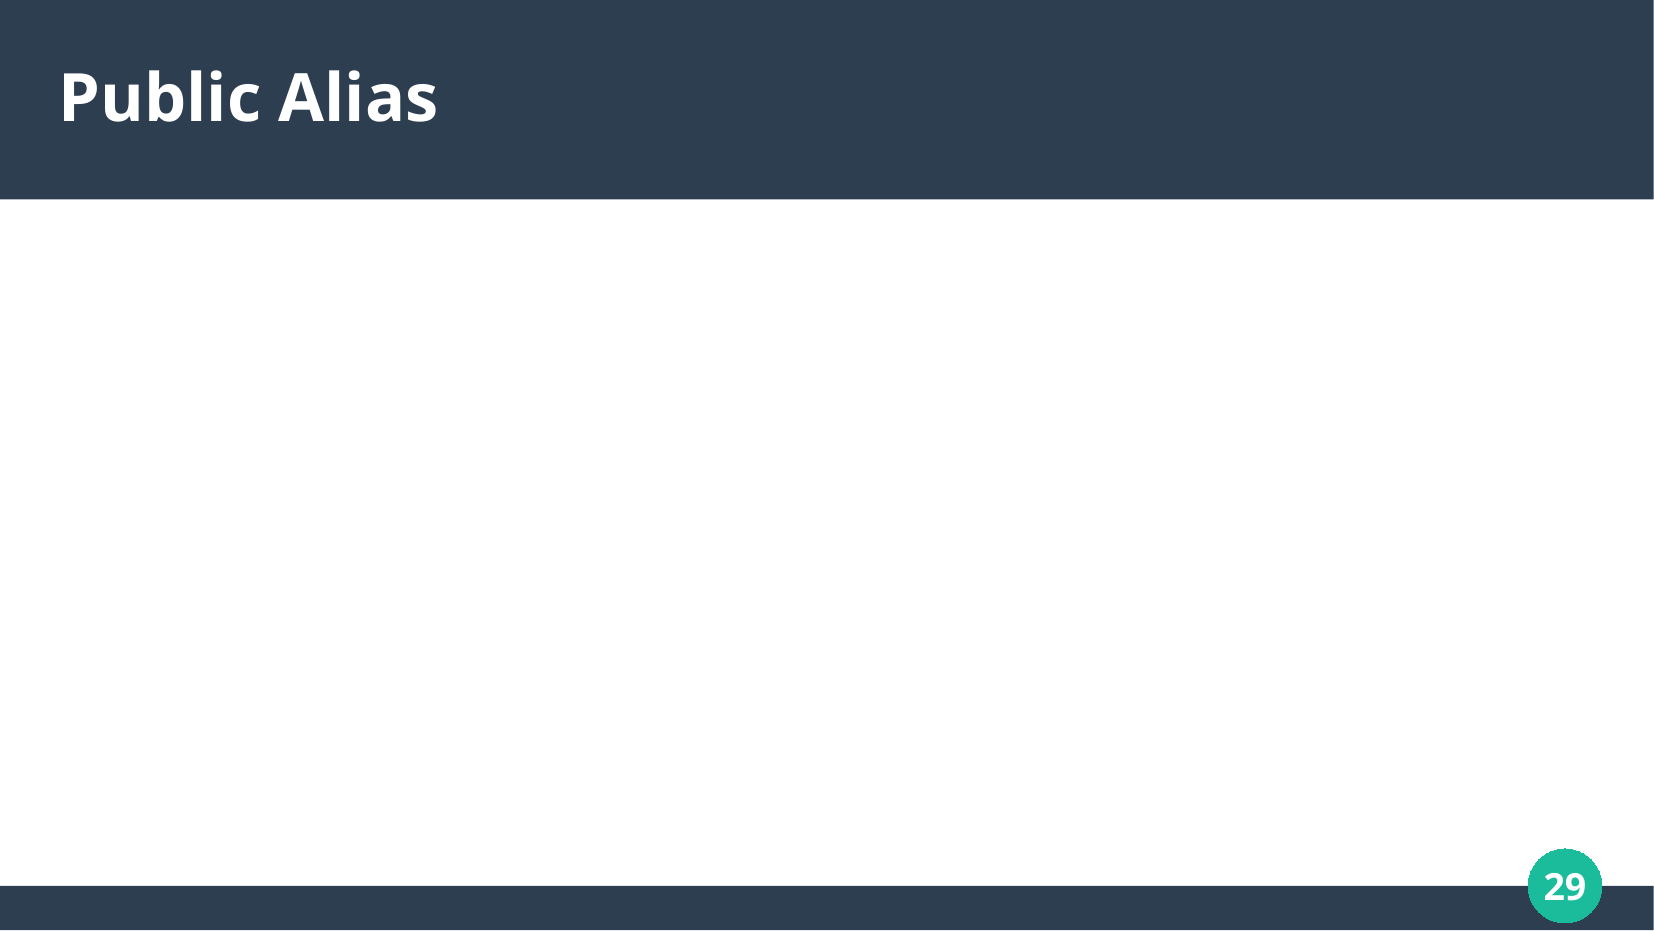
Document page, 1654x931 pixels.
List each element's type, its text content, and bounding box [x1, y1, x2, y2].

title Public Alias [59, 37, 1595, 155]
